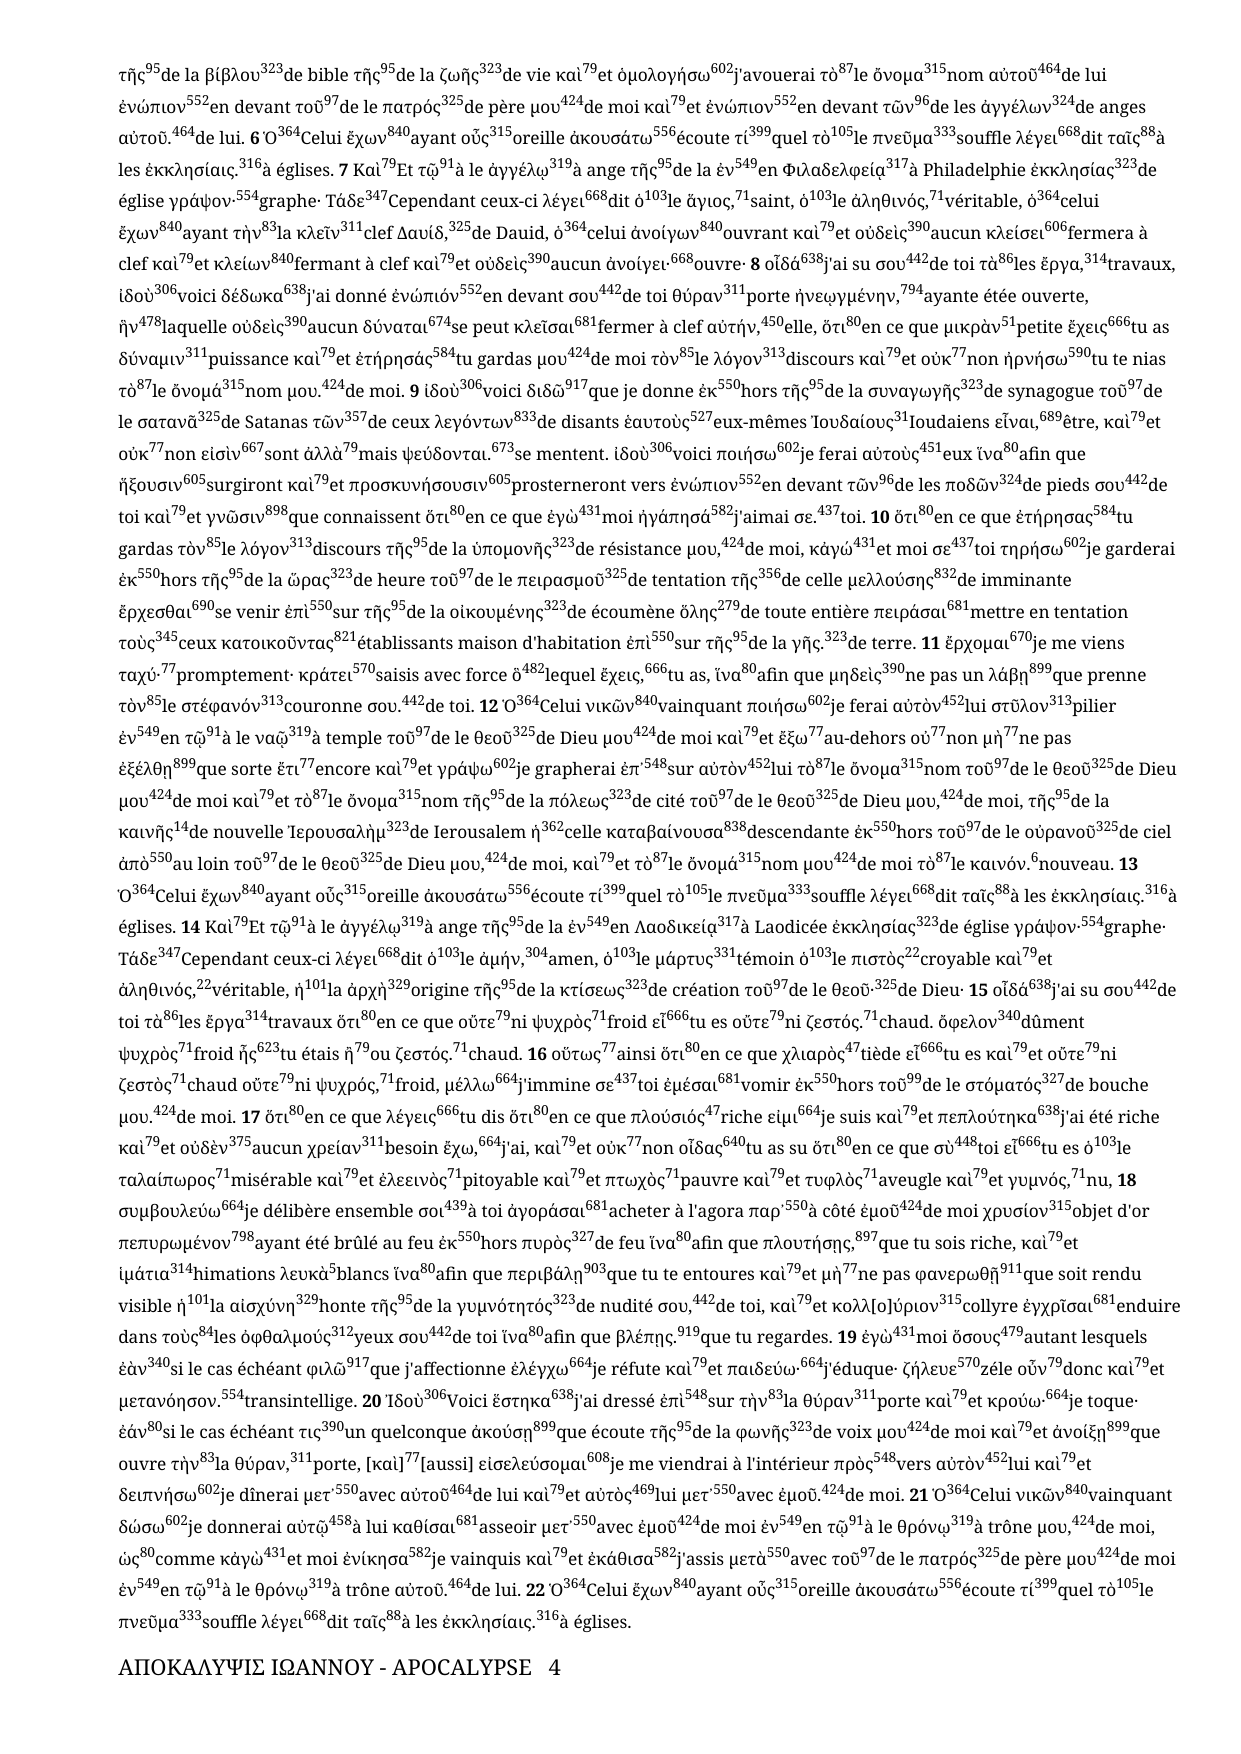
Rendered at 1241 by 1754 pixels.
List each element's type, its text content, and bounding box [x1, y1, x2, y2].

text 1 Καὶ79Et τῷ91à le ἀγγέλῳ319à ange τῆς95de la ἐν549en Σάρδεσιν316à Sardes ἐκκλησίας323de église γράψον·554graphe· Τάδε347Cependant ceux-ci λέγει668dit ὁ364celui ἔχων840ayant τὰ86les ἑπτὰ180sept πνεύματα314souffles τοῦ97de le θεοῦ325de Dieu καὶ79et τοὺς84les ἑπτὰ178sept ἀστέρας·312étoiles· οἶδά638j'ai su σου442de toi τὰ86les ἔργα314travaux ὅτι80en ce que ὄνομα315nom ἔχεις666tu as ὅτι80en ce que ζῇς,666tu vis, καὶ79et νεκρὸς47mort εἶ.666tu es. 2 γίνου574te deviens γρηγορῶν840vigilant καὶ79et στήρισον554fixe τὰ86les λοιπὰ374restants ἃ499lesquels ἔμελλον624imminaient ἀποθανεῖν,681mourir loin, οὐ77non γὰρ79car εὕρηκά638j'ai trouvé σου442de toi τὰ86les ἔργα314travaux πεπληρωμένα797ayants étés faits plénitude ἐνώπιον552en devant τοῦ97de le θεοῦ325de Dieu μου.424de moi. 3 μνημόνευε570mémore οὖν79donc πῶς77comment? εἴληφας640tu as pris καὶ79et ἤκουσας584tu écoutas καὶ79et τήρει570garde καὶ79et μετανόησον.554transintellige. ἐὰν80si le cas échéant οὖν79donc μὴ77ne pas γρηγορήσῃς,897que tu vigiles, ἥξω602je surgirai ὡς80comme κλέπτης,331voleur, καὶ79et οὐ77non μὴ77ne pas γνῷς897que tu connaisses ποίαν160quelle ὥραν311heure ἥξω602je surgirai ἐπὶ548sur σέ.437toi. 4 ἀλλ᾽79mais ἔχεις666tu as ὀλίγα270peu ὀνόματα314noms ἐν549en Σάρδεσιν316à Sardes ἃ499lesquels οὐκ77non ἐμόλυναν585noircirent τὰ86les ἱμάτια314himations αὐτῶν,465de eux, καὶ79et περιπατήσουσιν605piétineront autour μετ᾽550avec ἐμοῦ424de moi ἐν549en λευκοῖς,60à blancs, ὅτι80en ce que ἄξιοί46dignes εἰσιν.667sont. 5 Ὁ364Celui νικῶν840vainquant οὕτως77ainsi περιβαλεῖται612se entourera ἐν549en ἱματίοις320à himations λευκοῖς11à blancs καὶ79et οὐ77non μὴ77ne pas ἐξαλείψω602j'effacerai τὸ87le ὄνομα315nom αὐτοῦ464de lui ἐκ550hors τῆς95de la βίβλου323de bible τῆς95de la ζωῆς323de vie καὶ79et ὁμολογήσω602j'avouerai τὸ87le ὄνομα315nom αὐτοῦ464de lui ἐνώπιον552en devant τοῦ97de le πατρός325de père μου424de moi καὶ79et ἐνώπιον552en devant τῶν96de les ἀγγέλων324de anges αὐτοῦ.464de lui. 6 Ὁ364Celui ἔχων840ayant οὖς315oreille ἀκουσάτω556écoute τί399quel τὸ105le πνεῦμα333souffle λέγει668dit ταῖς88à les ἐκκλησίαις.316à églises. 7 Καὶ79Et τῷ91à le ἀγγέλῳ319à ange τῆς95de la ἐν549en Φιλαδελφείᾳ317à Philadelphie ἐκκλησίας323de église γράψον·554graphe· Τάδε347Cependant ceux-ci λέγει668dit ὁ103le ἅγιος,71saint, ὁ103le ἀληθινός,71véritable, ὁ364celui ἔχων840ayant τὴν83la κλεῖν311clef Δαυίδ,325de Dauid, ὁ364celui ἀνοίγων840ouvrant καὶ79et οὐδεὶς390aucun κλείσει606fermera à clef καὶ79et κλείων840fermant à clef καὶ79et οὐδεὶς390aucun ἀνοίγει·668ouvre· 8 οἶδά638j'ai su σου442de toi τὰ86les ἔργα,314travaux, ἰδοὺ306voici δέδωκα638j'ai donné ἐνώπιόν552en devant σου442de toi θύραν311porte ἠνεῳγμένην,794ayante étée ouverte, ἣν478laquelle οὐδεὶς390aucun δύναται674se peut κλεῖσαι681fermer à clef αὐτήν,450elle, ὅτι80en ce que μικρὰν51petite ἔχεις666tu as δύναμιν311puissance καὶ79et ἐτήρησάς584tu gardas μου424de moi τὸν85le λόγον313discours καὶ79et οὐκ77non ἠρνήσω590tu te nias τὸ87le ὄνομά315nom μου.424de moi. 9 ἰδοὺ306voici διδῶ917que je donne ἐκ550hors τῆς95de la συναγωγῆς323de synagogue τοῦ97de le σατανᾶ325de Satanas τῶν357de ceux λεγόντων833de disants ἑαυτοὺς527eux-mêmes Ἰουδαίους31Ioudaiens εἶναι,689être, καὶ79et οὐκ77non εἰσὶν667sont ἀλλὰ79mais ψεύδονται.673se mentent. ἰδοὺ306voici ποιήσω602je ferai αὐτοὺς451eux ἵνα80afin que ἥξουσιν605surgiront καὶ79et προσκυνήσουσιν605prosterneront vers ἐνώπιον552en devant τῶν96de les ποδῶν324de pieds σου442de toi καὶ79et γνῶσιν898que connaissent ὅτι80en ce que ἐγὼ431moi ἠγάπησά582j'aimai σε.437toi. 10 ὅτι80en ce que ἐτήρησας584tu gardas τὸν85le λόγον313discours τῆς95de la ὑπομονῆς323de résistance μου,424de moi, κἀγώ431et moi σε437toi τηρήσω602je garderai ἐκ550hors τῆς95de la ὥρας323de heure τοῦ97de le πειρασμοῦ325de tentation τῆς356de celle μελλούσης832de imminante ἔρχεσθαι690se venir ἐπὶ550sur τῆς95de la οἰκουμένης323de écoumène ὅλης279de toute entière πειράσαι681mettre en tentation τοὺς345ceux κατοικοῦντας821établissants maison d'habitation ἐπὶ550sur τῆς95de la γῆς.323de terre. 11 ἔρχομαι670je me viens ταχύ·77promptement· κράτει570saisis avec force ὃ482lequel ἔχεις,666tu as, ἵνα80afin que μηδεὶς390ne pas un λάβῃ899que prenne τὸν85le στέφανόν313couronne σου.442de toi. 12 Ὁ364Celui νικῶν840vainquant ποιήσω602je ferai αὐτὸν452lui στῦλον313pilier ἐν549en τῷ91à le ναῷ319à temple τοῦ97de le θεοῦ325de Dieu μου424de moi καὶ79et ἔξω77au-dehors οὐ77non μὴ77ne pas ἐξέλθῃ899que sorte ἔτι77encore καὶ79et γράψω602je grapherai ἐπ᾽548sur αὐτὸν452lui τὸ87le ὄνομα315nom τοῦ97de le θεοῦ325de Dieu μου424de moi καὶ79et τὸ87le ὄνομα315nom τῆς95de la πόλεως323de cité τοῦ97de le θεοῦ325de Dieu μου,424de moi, τῆς95de la καινῆς14de nouvelle Ἰερουσαλὴμ323de Ierousalem ἡ362celle καταβαίνουσα838descendante ἐκ550hors τοῦ97de le οὐρανοῦ325de ciel ἀπὸ550au loin τοῦ97de le θεοῦ325de Dieu μου,424de moi, καὶ79et τὸ87le ὄνομά315nom μου424de moi τὸ87le καινόν.6nouveau. 13 Ὁ364Celui ἔχων840ayant οὖς315oreille ἀκουσάτω556écoute τί399quel τὸ105le πνεῦμα333souffle λέγει668dit ταῖς88à les ἐκκλησίαις.316à églises. 14 Καὶ79Et τῷ91à le ἀγγέλῳ319à ange τῆς95de la ἐν549en Λαοδικείᾳ317à Laodicée ἐκκλησίας323de église γράψον·554graphe· Τάδε347Cependant ceux-ci λέγει668dit ὁ103le ἀμήν,304amen, ὁ103le μάρτυς331témoin ὁ103le πιστὸς22croyable καὶ79et ἀληθινός,22véritable, ἡ101la ἀρχὴ329origine τῆς95de la κτίσεως323de création τοῦ97de le θεοῦ·325de Dieu· 15 οἶδά638j'ai su σου442de toi τὰ86les ἔργα314travaux ὅτι80en ce que οὔτε79ni ψυχρὸς71froid εἶ666tu es οὔτε79ni ζεστός.71chaud. ὄφελον340dûment ψυχρὸς71froid ἦς623tu étais ἢ79ou ζεστός.71chaud. 16 οὕτως77ainsi ὅτι80en ce que χλιαρὸς47tiède εἶ666tu es καὶ79et οὔτε79ni ζεστὸς71chaud οὔτε79ni ψυχρός,71froid, μέλλω664j'immine σε437toi ἐμέσαι681vomir ἐκ550hors τοῦ99de le στόματός327de bouche μου.424de moi. 17 ὅτι80en ce que λέγεις666tu dis ὅτι80en ce que πλούσιός47riche εἰμι664je suis καὶ79et πεπλούτηκα638j'ai été riche καὶ79et οὐδὲν375aucun χρείαν311besoin ἔχω,664j'ai, καὶ79et οὐκ77non οἶδας640tu as su ὅτι80en ce que σὺ448toi εἶ666tu es ὁ103le ταλαίπωρος71misérable καὶ79et ἐλεεινὸς71pitoyable καὶ79et πτωχὸς71pauvre καὶ79et τυφλὸς71aveugle καὶ79et γυμνός,71nu, 18 συμβουλεύω664je délibère ensemble σοι439à toi ἀγοράσαι681acheter à l'agora παρ᾽550à côté ἐμοῦ424de moi χρυσίον315objet d'or πεπυρωμένον798ayant été brûlé au feu ἐκ550hors πυρὸς327de feu ἵνα80afin que πλουτήσῃς,897que tu sois riche, καὶ79et ἱμάτια314himations λευκὰ5blancs ἵνα80afin que περιβάλῃ903que tu te entoures καὶ79et μὴ77ne pas φανερωθῇ911que soit rendu visible ἡ101la αἰσχύνη329honte τῆς95de la γυμνότητός323de nudité σου,442de toi, καὶ79et κολλ[ο]ύριον315collyre ἐγχρῖσαι681enduire dans τοὺς84les ὀφθαλμούς312yeux σου442de toi ἵνα80afin que βλέπῃς.919que tu regardes. 19 ἐγὼ431moi ὅσους479autant lesquels ἐὰν340si le cas échéant φιλῶ917que j'affectionne ἐλέγχω664je réfute καὶ79et παιδεύω·664j'éduque· ζήλευε570zéle οὖν79donc καὶ79et μετανόησον.554transintellige. 20 Ἰδοὺ306Voici ἕστηκα638j'ai dressé ἐπὶ548sur τὴν83la θύραν311porte καὶ79et κρούω·664je toque· ἐάν80si le cas échéant τις390un quelconque ἀκούσῃ899que écoute τῆς95de la φωνῆς323de voix μου424de moi καὶ79et ἀνοίξῃ899que ouvre τὴν83la θύραν,311porte, [καὶ]77[aussi] εἰσελεύσομαι608je me viendrai à l'intérieur πρὸς548vers αὐτὸν452lui καὶ79et δειπνήσω602je dînerai μετ᾽550avec αὐτοῦ464de lui καὶ79et αὐτὸς469lui μετ᾽550avec ἐμοῦ.424de moi. 21 Ὁ364Celui νικῶν840vainquant δώσω602je donnerai αὐτῷ458à lui καθίσαι681asseoir μετ᾽550avec ἐμοῦ424de moi ἐν549en τῷ91à le θρόνῳ319à trône μου,424de moi, ὡς80comme κἀγὼ431et moi ἐνίκησα582je vainquis καὶ79et ἐκάθισα582j'assis μετὰ550avec τοῦ97de le πατρός325de père μου424de moi ἐν549en τῷ91à le θρόνῳ319à trône αὐτοῦ.464de lui. 22 Ὁ364Celui ἔχων840ayant οὖς315oreille ἀκουσάτω556écoute τί399quel τὸ105le πνεῦμα333souffle λέγει668dit ταῖς88à les ἐκκλησίαις.316à églises. [118, 59, 1181, 1633]
text ΑΠΟΚΑΛΥΨΙΣ ΙΩΑΝΝΟΥ - APOCALYPSE 4 [118, 1652, 1181, 1682]
